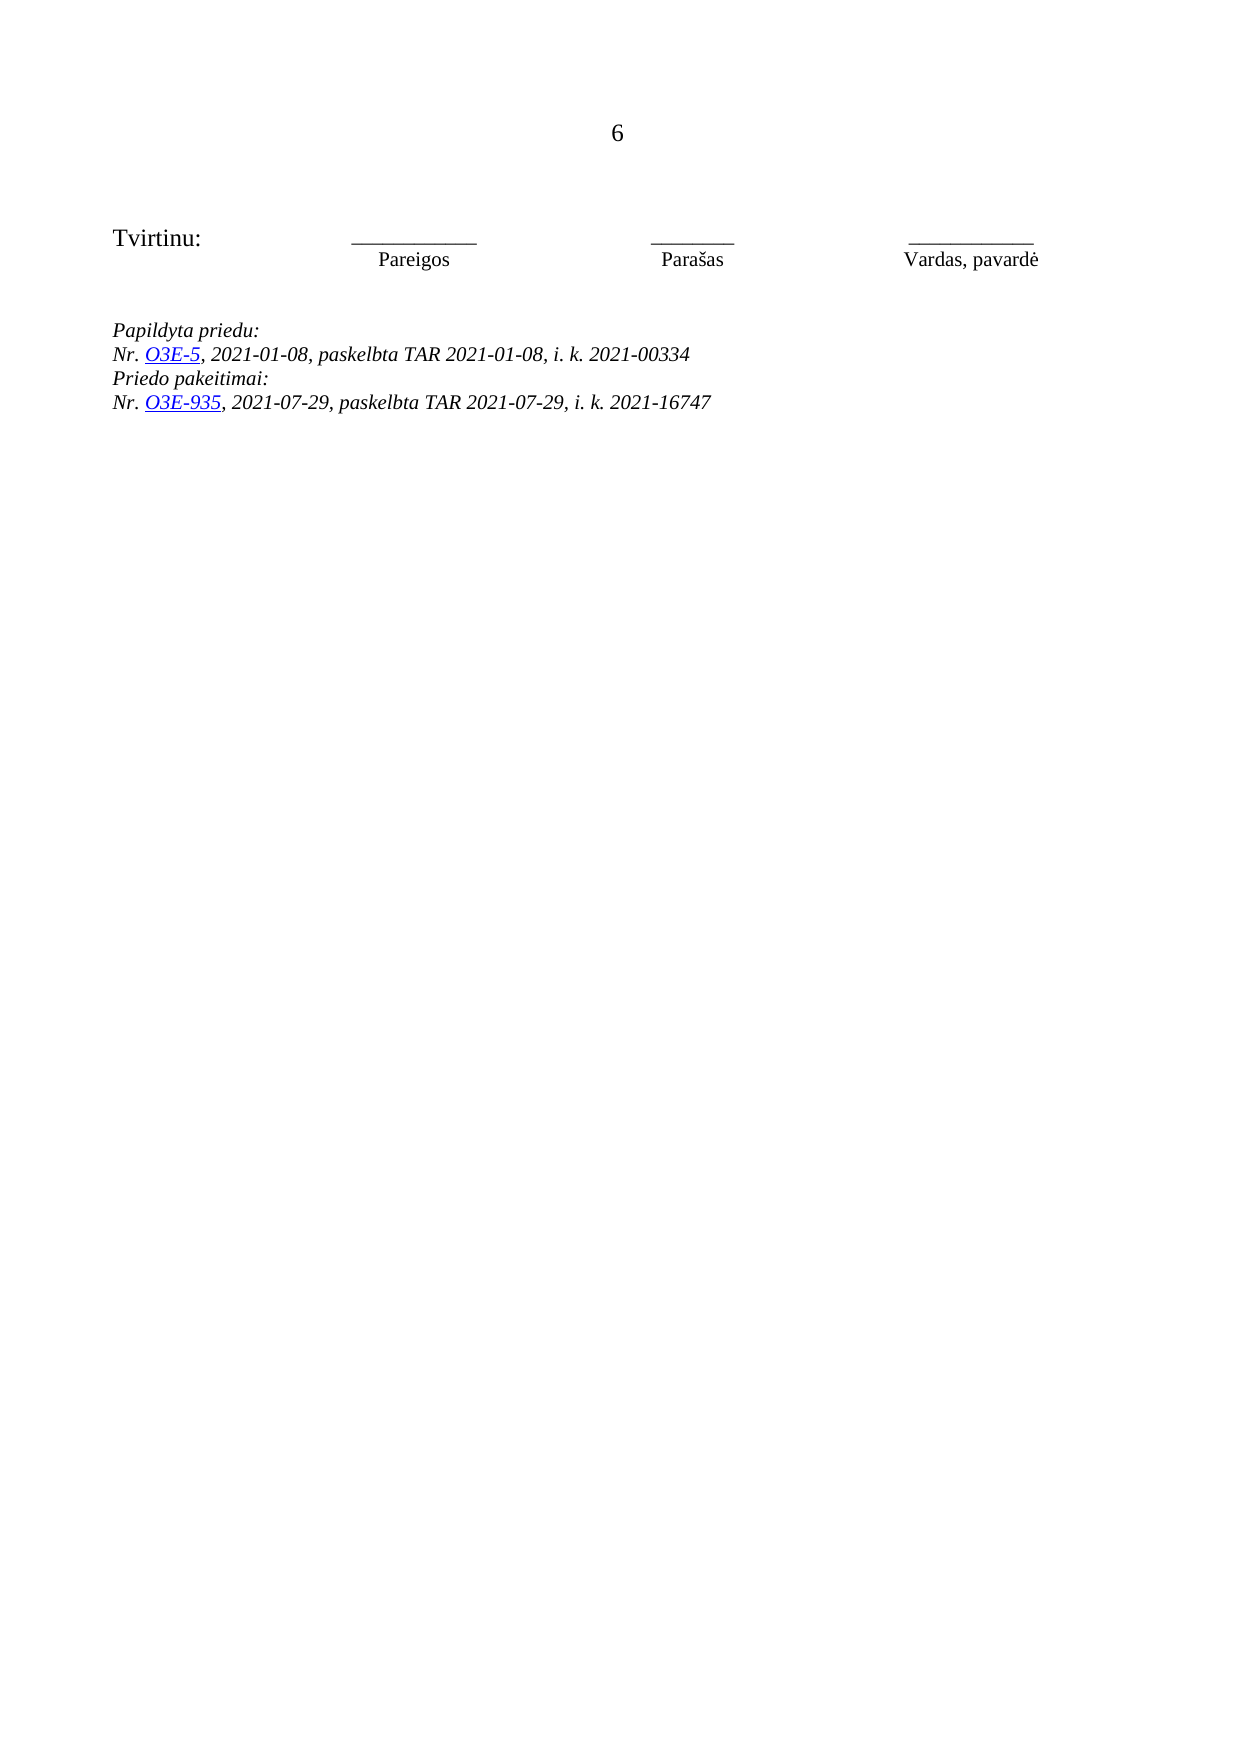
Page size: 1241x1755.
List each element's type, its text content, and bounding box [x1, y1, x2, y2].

table_header Tvirtinu: [113, 223, 268, 289]
table_header ____________ Vardas, pavardė [826, 223, 1116, 289]
text Papildyta priedu: [112, 318, 1122, 342]
text Priedo pakeitimai: [112, 366, 1122, 390]
table_header ________ Parašas [559, 223, 826, 289]
table_header ____________ Pareigos [269, 223, 559, 289]
text Nr. O3E-935, 2021-07-29, paskelbta TAR 2021-07-29, i. k. 2021-16747 [112, 390, 1122, 414]
text Nr. O3E-5, 2021-01-08, paskelbta TAR 2021-01-08, i. k. 2021-00334 [112, 342, 1122, 366]
